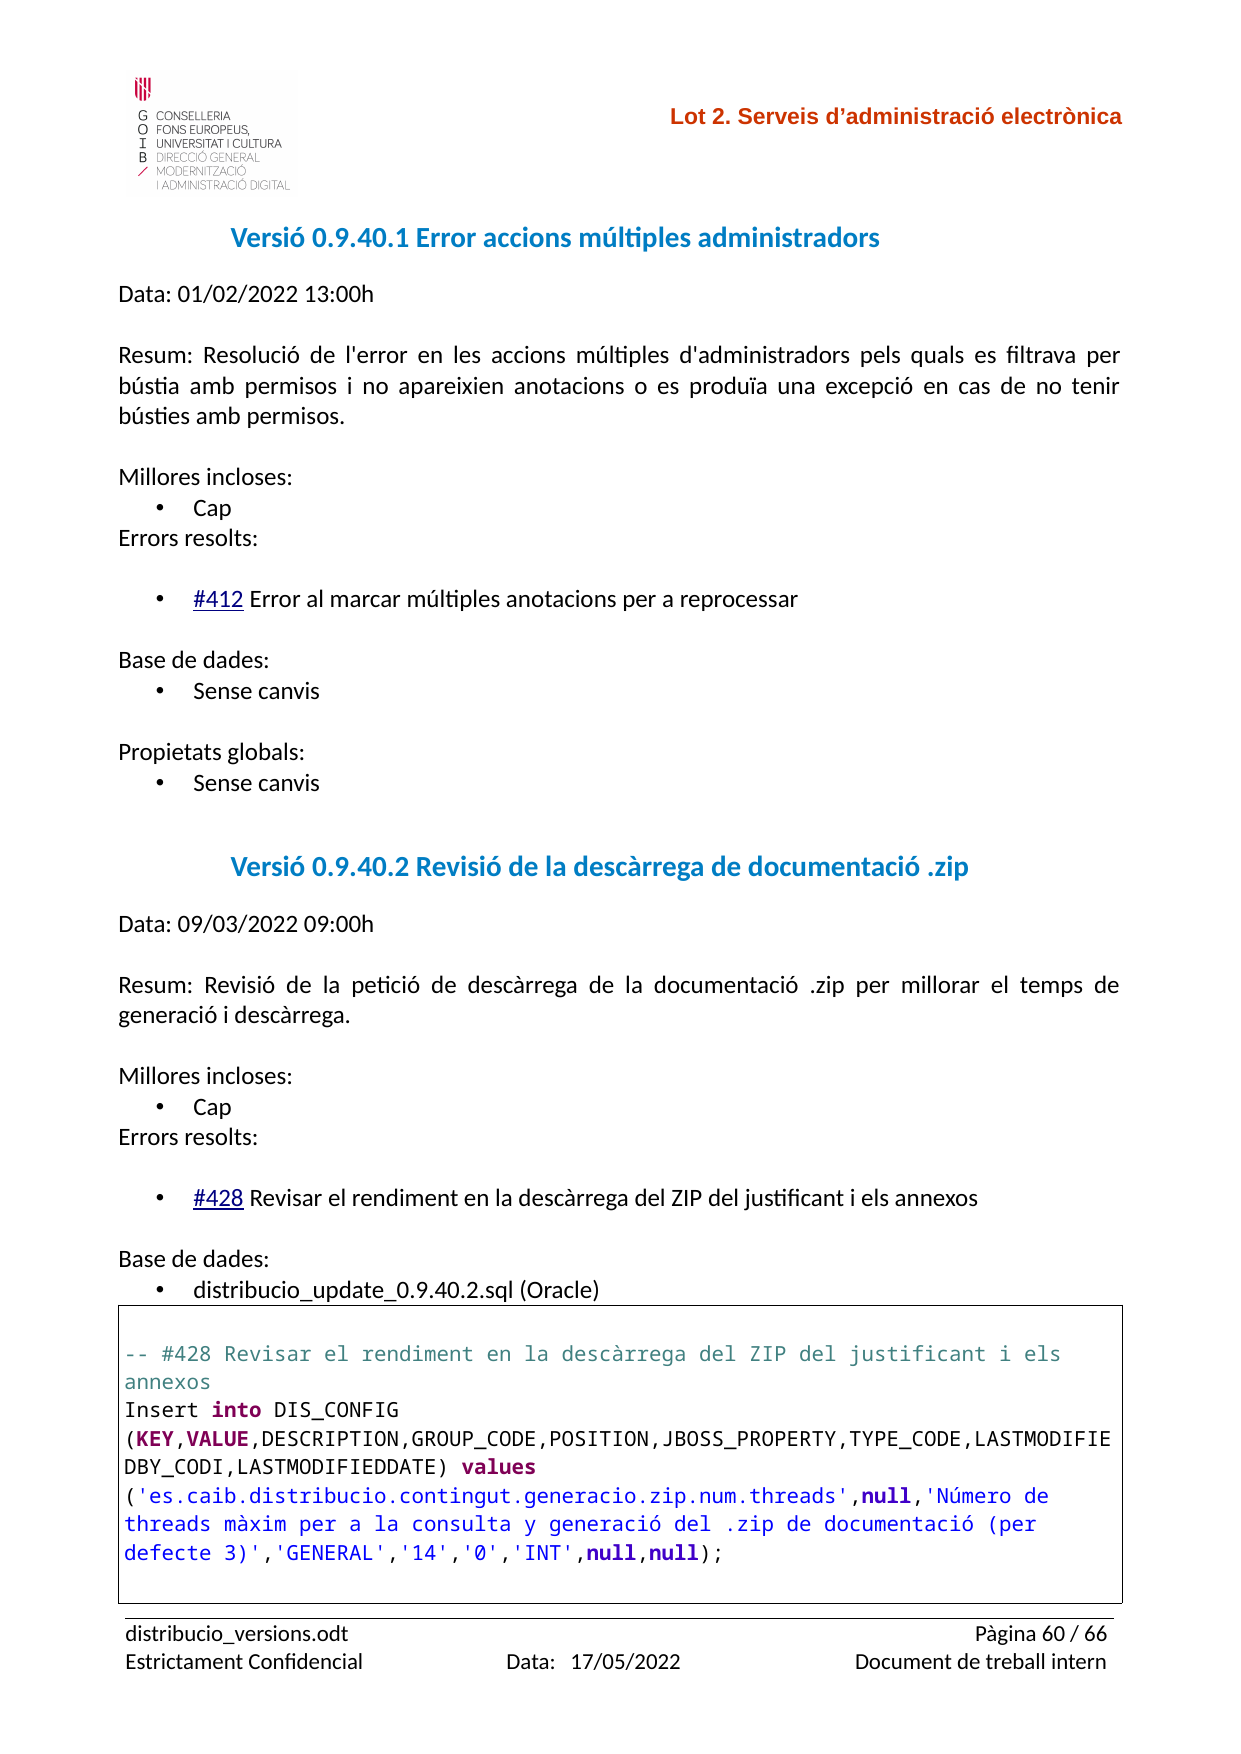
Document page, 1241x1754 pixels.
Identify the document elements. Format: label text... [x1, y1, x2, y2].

list Sense canvis [156, 767, 1122, 797]
text Errors resolts: [118, 523, 1122, 553]
table_header -- #428 Revisar el rendiment en la descàrrega del ZIP del justificant i els annexos Insert into DIS_CONFIG (KEY,VALUE,DESCRIPTION,GROUP_CODE,POSITION,JBOSS_PROPERTY,TYPE_CODE,LASTMODIFIEDBY_CODI,LASTMODIFIEDDATE) values ('es.caib.distribucio.contingut.generacio.zip.num.threads',null,'Número de threads màxim per a la consulta y generació del .zip de documentació (per defecte 3)','GENERAL','14','0','INT',null,null); [119, 1306, 1122, 1602]
list #428 Revisar el rendiment en la descàrrega del ZIP del justificant i els annexos [156, 1182, 1122, 1213]
subtitle Versió 0.9.40.2 Revisió de la descàrrega de documentació .zip [153, 848, 1122, 884]
text Data: 09/03/2022 09:00h [118, 908, 1122, 938]
list #412 Error al marcar múltiples anotacions per a reprocessar [156, 584, 1122, 614]
list distribucio_update_0.9.40.2.sql (Oracle) [156, 1274, 1122, 1304]
text Resum: Resolució de l'error en les accions múltiples d'administradors pels quals es filtrava per bústia amb permisos i no apareixien anotacions o es produïa una excepció en cas de no tenir bústies amb permisos. [118, 339, 1122, 431]
text Resum: Revisió de la petició de descàrrega de la documentació .zip per millorar el temps de generació i descàrrega. [118, 969, 1122, 1030]
list Sense canvis [156, 675, 1122, 706]
text Propietats globals: [118, 736, 1122, 767]
subtitle Versió 0.9.40.1 Error accions múltiples administradors [153, 219, 1122, 255]
text Base de dades: [118, 1243, 1122, 1274]
text Data: 01/02/2022 13:00h [118, 278, 1122, 309]
text Base de dades: [118, 645, 1122, 675]
picture [126, 70, 299, 197]
text Errors resolts: [118, 1121, 1122, 1152]
list Cap [156, 492, 1122, 523]
list Cap [156, 1091, 1122, 1121]
text Millores incloses: [118, 1060, 1122, 1091]
text Millores incloses: [118, 462, 1122, 492]
